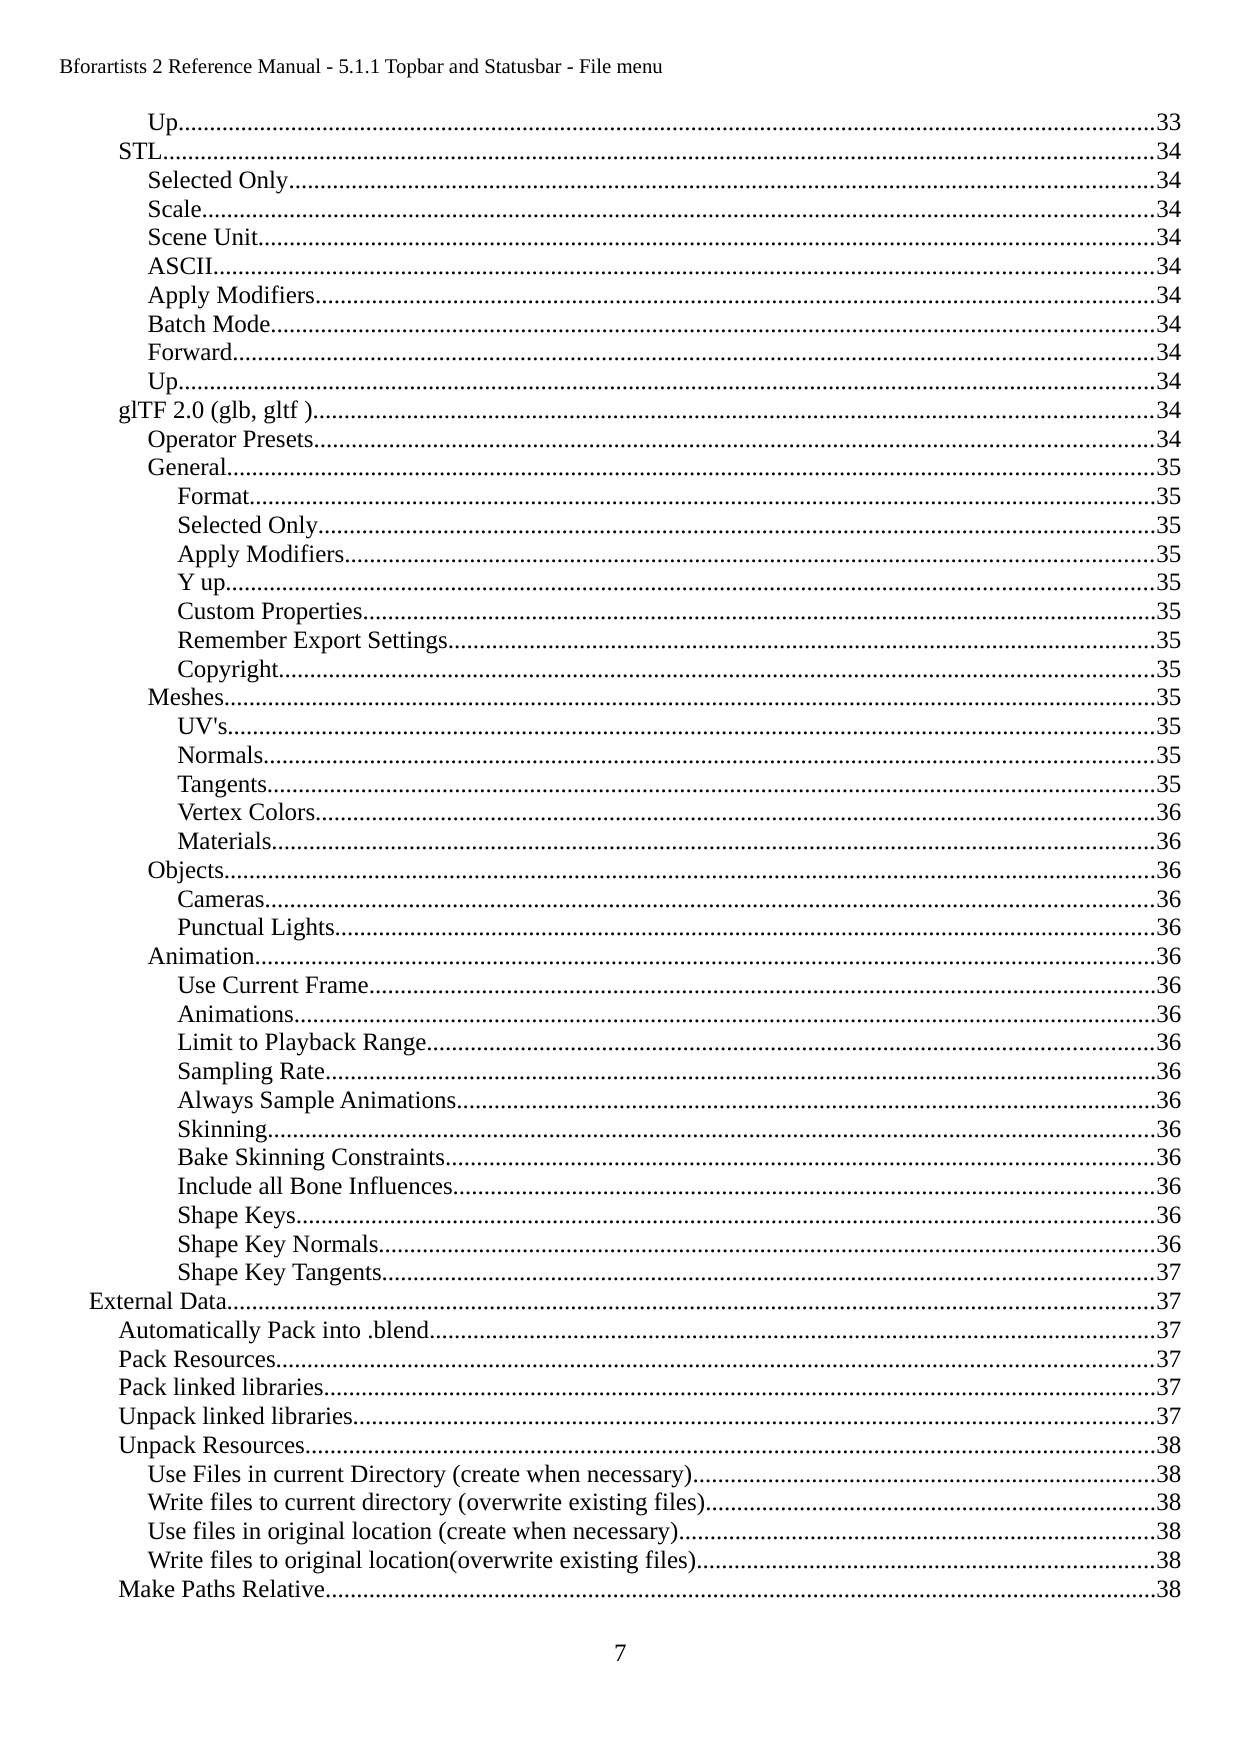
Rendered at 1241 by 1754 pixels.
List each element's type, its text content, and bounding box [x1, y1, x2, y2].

text Selected Only 35 [177, 510, 1181, 539]
text Automatically Pack into .blend 37 [118, 1315, 1181, 1344]
text Animations 36 [177, 999, 1181, 1027]
text ASCII 34 [147, 251, 1181, 280]
text Forward 34 [147, 337, 1181, 366]
text Use Files in current Directory (create when necessary) 38 [147, 1459, 1181, 1487]
text Sampling Rate 36 [177, 1056, 1181, 1085]
text UV's 35 [177, 711, 1181, 740]
text Remember Export Settings 35 [177, 625, 1181, 654]
text Shape Key Normals 36 [177, 1229, 1181, 1257]
text Pack linked libraries 37 [118, 1372, 1181, 1401]
text Make Paths Relative 38 [118, 1574, 1181, 1602]
text Up 34 [147, 366, 1181, 395]
text Skinning 36 [177, 1114, 1181, 1142]
text Objects 36 [147, 855, 1181, 884]
text Normals 35 [177, 740, 1181, 769]
text Batch Mode 34 [147, 309, 1181, 337]
text Use Current Frame 36 [177, 970, 1181, 999]
text Copyright 35 [177, 654, 1181, 682]
text Apply Modifiers 35 [177, 539, 1181, 567]
text Animation 36 [147, 941, 1181, 970]
text Write files to original location(overwrite existing files) 38 [147, 1545, 1181, 1574]
text Materials 36 [177, 826, 1181, 855]
text Meshes 35 [147, 682, 1181, 711]
text Always Sample Animations 36 [177, 1085, 1181, 1114]
text Unpack Resources 38 [118, 1430, 1181, 1459]
text Apply Modifiers 34 [147, 280, 1181, 309]
text Pack Resources 37 [118, 1344, 1181, 1372]
text Up 33 [147, 107, 1181, 136]
text Format 35 [177, 481, 1181, 510]
text General 35 [147, 452, 1181, 481]
text Scale 34 [147, 194, 1181, 222]
text Y up 35 [177, 567, 1181, 596]
text External Data 37 [88, 1286, 1181, 1315]
text Punctual Lights 36 [177, 912, 1181, 941]
text Bake Skinning Constraints 36 [177, 1142, 1181, 1171]
text Operator Presets 34 [147, 424, 1181, 452]
text Scene Unit 34 [147, 222, 1181, 251]
text Vertex Colors 36 [177, 797, 1181, 826]
text Write files to current directory (overwrite existing files) 38 [147, 1487, 1181, 1516]
text Cameras 36 [177, 884, 1181, 912]
text Tangents 35 [177, 769, 1181, 797]
text Custom Properties 35 [177, 596, 1181, 625]
text Selected Only 34 [147, 165, 1181, 194]
text STL 34 [118, 136, 1181, 165]
text glTF 2.0 (glb, gltf ) 34 [118, 395, 1181, 424]
text Limit to Playback Range 36 [177, 1027, 1181, 1056]
text Include all Bone Influences 36 [177, 1171, 1181, 1200]
text Shape Keys 36 [177, 1200, 1181, 1229]
text Use files in original location (create when necessary) 38 [147, 1516, 1181, 1545]
text Unpack linked libraries 37 [118, 1401, 1181, 1430]
text Shape Key Tangents 37 [177, 1257, 1181, 1286]
